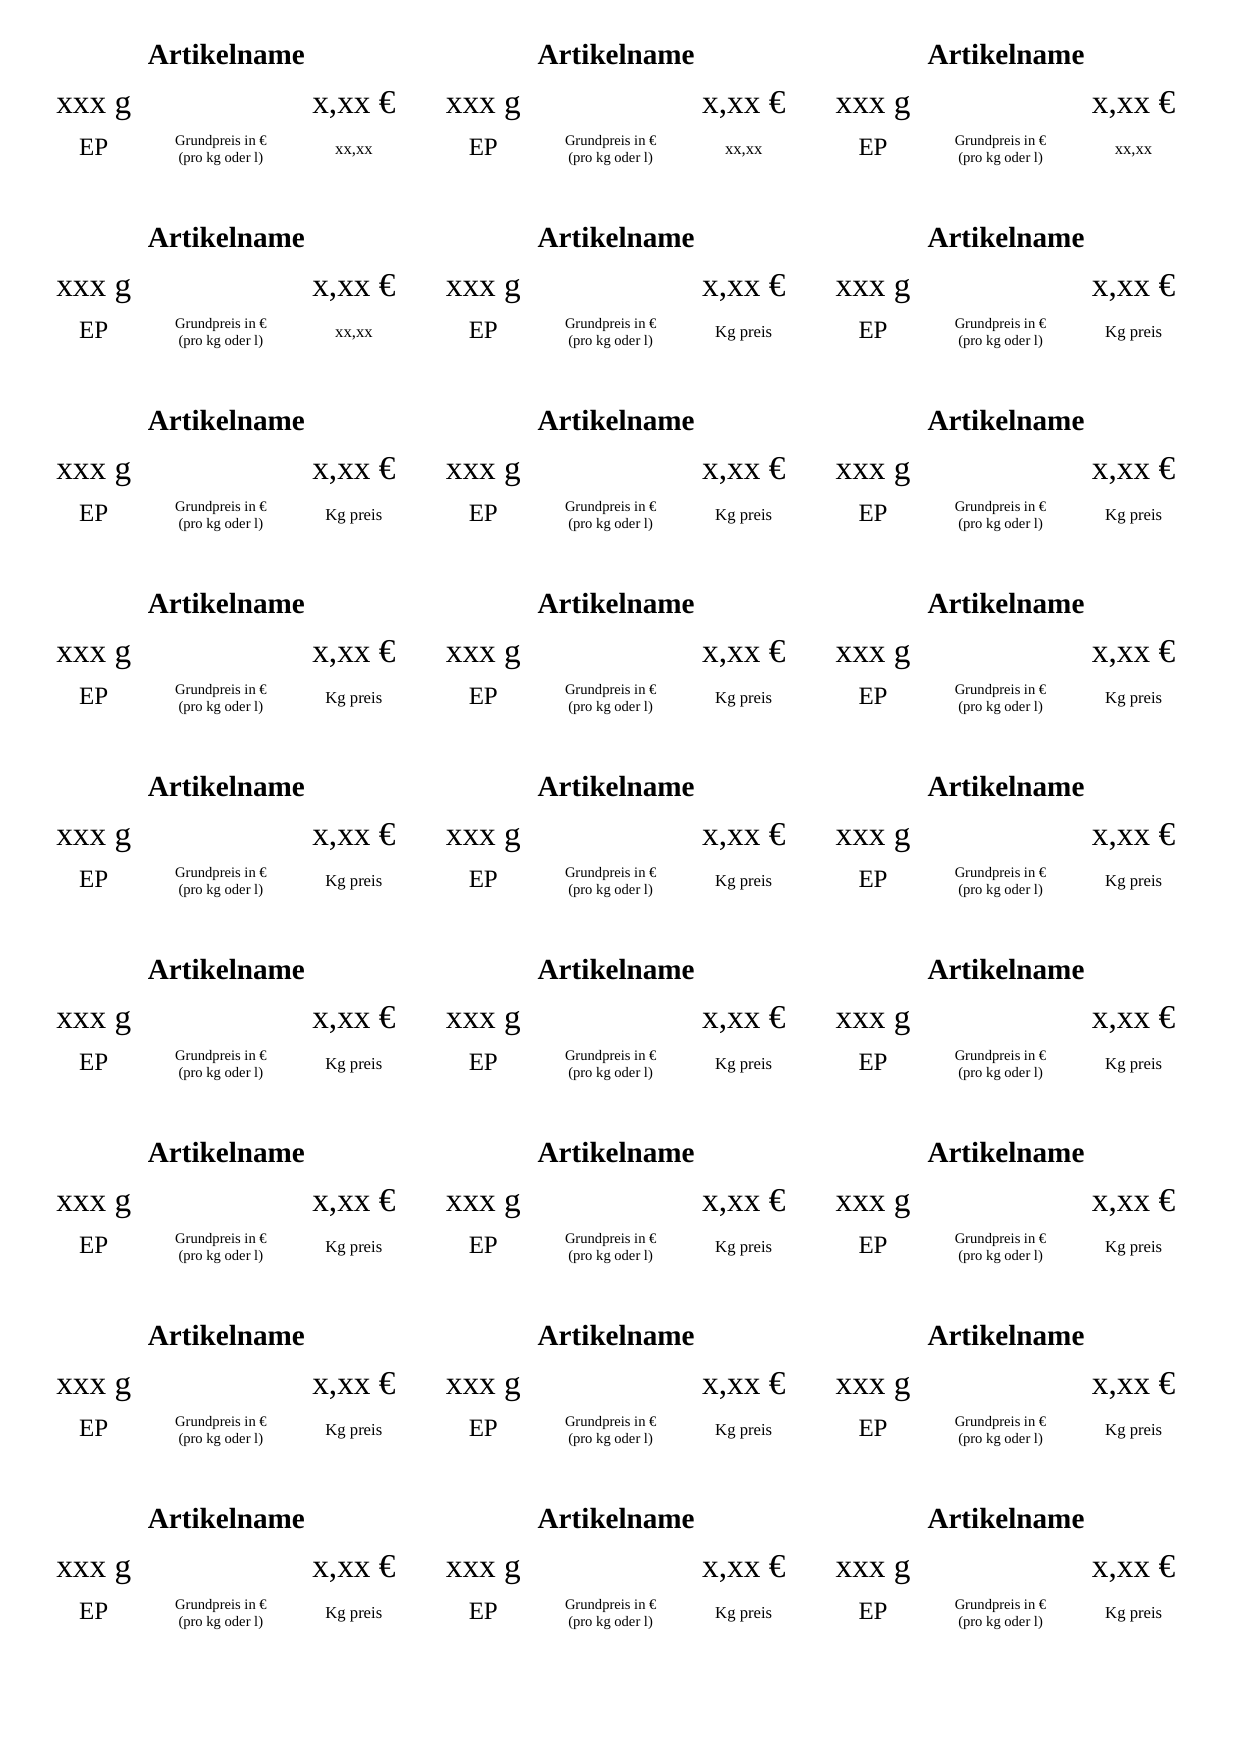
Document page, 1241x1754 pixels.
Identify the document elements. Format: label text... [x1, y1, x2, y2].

table_cell Kg preis [1075, 1224, 1199, 1269]
table_cell [933, 1174, 1075, 1224]
table_cell [154, 808, 296, 858]
table_cell xxx g [431, 1357, 543, 1407]
table_cell [35, 209, 425, 391]
table_cell Kg preis [1075, 492, 1199, 537]
table_cell Grundpreis in € (pro kg oder l) [933, 858, 1075, 903]
table_cell xxx g [41, 442, 153, 492]
table_cell [543, 991, 686, 1041]
table_cell xxx g [821, 808, 933, 858]
table_cell Grundpreis in € (pro kg oder l) [933, 492, 1075, 537]
table_header Artikelname [41, 580, 419, 625]
table_cell Grundpreis in € (pro kg oder l) [933, 1041, 1075, 1086]
table_cell EP [821, 1407, 933, 1452]
table_cell xxx g [41, 1540, 153, 1590]
table_cell [425, 1307, 815, 1489]
table_cell EP [431, 126, 543, 171]
table_cell Grundpreis in € (pro kg oder l) [543, 1407, 686, 1452]
table_cell Grundpreis in € (pro kg oder l) [154, 309, 296, 354]
table_cell [543, 259, 686, 309]
table_header Artikelname [821, 763, 1199, 808]
table_header Artikelname [431, 31, 809, 76]
table_header Artikelname [41, 31, 419, 76]
table_cell xxx g [821, 76, 933, 126]
table_header Artikelname [821, 946, 1199, 991]
table_header [815, 25, 1205, 208]
table_cell Grundpreis in € (pro kg oder l) [933, 1590, 1075, 1635]
table_cell EP [821, 675, 933, 720]
table_cell [543, 76, 686, 126]
table_cell Grundpreis in € (pro kg oder l) [933, 126, 1075, 171]
table_cell Kg preis [686, 1224, 809, 1269]
table_cell Kg preis [1075, 1041, 1199, 1086]
table_cell EP [41, 1041, 153, 1086]
table_cell Kg preis [296, 492, 419, 537]
table_cell EP [41, 1407, 153, 1452]
table_header Artikelname [431, 397, 809, 442]
table_cell x,xx € [1075, 76, 1199, 126]
table_header Artikelname [821, 1495, 1199, 1540]
table_cell x,xx € [296, 808, 419, 858]
table_cell xx,xx [1075, 126, 1199, 171]
table_cell xxx g [431, 1540, 543, 1590]
table_cell xxx g [431, 259, 543, 309]
table_cell xxx g [821, 1540, 933, 1590]
table_header Artikelname [431, 946, 809, 991]
table_cell xxx g [821, 625, 933, 675]
table_cell [35, 1307, 425, 1489]
table_cell EP [431, 309, 543, 354]
table_cell EP [821, 492, 933, 537]
table_cell [543, 1357, 686, 1407]
table_cell Kg preis [686, 1407, 809, 1452]
table_cell [35, 941, 425, 1123]
table_cell xxx g [821, 991, 933, 1041]
table_header Artikelname [821, 1312, 1199, 1357]
table_cell [933, 259, 1075, 309]
table_cell xxx g [41, 991, 153, 1041]
table_cell x,xx € [686, 76, 809, 126]
table_cell [933, 991, 1075, 1041]
table_cell x,xx € [1075, 808, 1199, 858]
table_cell EP [431, 675, 543, 720]
table_header Artikelname [41, 1312, 419, 1357]
table_cell EP [41, 126, 153, 171]
table_cell EP [821, 126, 933, 171]
table_cell Kg preis [686, 492, 809, 537]
table_cell [543, 1174, 686, 1224]
table_cell EP [431, 1224, 543, 1269]
table_header Artikelname [41, 397, 419, 442]
table_cell Kg preis [1075, 675, 1199, 720]
table_header Artikelname [431, 1495, 809, 1540]
table_cell [425, 209, 815, 391]
table_cell [933, 625, 1075, 675]
table_cell x,xx € [296, 1540, 419, 1590]
table_header Artikelname [41, 214, 419, 259]
table_cell x,xx € [296, 1357, 419, 1407]
table_cell EP [431, 1590, 543, 1635]
table_cell [154, 991, 296, 1041]
table_cell Grundpreis in € (pro kg oder l) [154, 1590, 296, 1635]
table_cell Grundpreis in € (pro kg oder l) [154, 126, 296, 171]
table_cell x,xx € [1075, 991, 1199, 1041]
table_cell xx,xx [296, 126, 419, 171]
table_cell [154, 1540, 296, 1590]
table_cell Grundpreis in € (pro kg oder l) [154, 492, 296, 537]
table_header Artikelname [821, 580, 1199, 625]
table_cell Kg preis [1075, 1590, 1199, 1635]
table_cell xxx g [41, 625, 153, 675]
table_cell xxx g [41, 259, 153, 309]
table_cell Grundpreis in € (pro kg oder l) [543, 492, 686, 537]
table_cell [35, 391, 425, 574]
table_cell x,xx € [1075, 625, 1199, 675]
table_header Artikelname [41, 1495, 419, 1540]
table_cell [35, 1490, 425, 1673]
table_cell [154, 625, 296, 675]
table_cell Grundpreis in € (pro kg oder l) [154, 1224, 296, 1269]
table_cell Kg preis [1075, 1407, 1199, 1452]
table_cell EP [41, 492, 153, 537]
table_header Artikelname [821, 1129, 1199, 1174]
table_cell Kg preis [686, 309, 809, 354]
table_cell [815, 1307, 1205, 1489]
table_cell Kg preis [296, 1041, 419, 1086]
table_cell x,xx € [296, 625, 419, 675]
table_cell x,xx € [296, 442, 419, 492]
table_header Artikelname [41, 946, 419, 991]
table_cell x,xx € [296, 259, 419, 309]
table_cell EP [41, 675, 153, 720]
table_cell Grundpreis in € (pro kg oder l) [543, 1224, 686, 1269]
table_cell Kg preis [686, 1041, 809, 1086]
table_header Artikelname [431, 580, 809, 625]
table_cell [815, 758, 1205, 941]
table_cell Kg preis [296, 1224, 419, 1269]
table_header Artikelname [821, 31, 1199, 76]
table_cell Grundpreis in € (pro kg oder l) [543, 675, 686, 720]
table_cell Grundpreis in € (pro kg oder l) [543, 1041, 686, 1086]
table_cell [425, 758, 815, 941]
table_cell xxx g [431, 808, 543, 858]
table_cell EP [821, 1590, 933, 1635]
table_cell xxx g [821, 442, 933, 492]
table_cell EP [41, 309, 153, 354]
table_cell [543, 808, 686, 858]
table_cell EP [41, 1590, 153, 1635]
table_cell [933, 1357, 1075, 1407]
table_header Artikelname [431, 214, 809, 259]
table_cell [35, 1124, 425, 1307]
table_cell Grundpreis in € (pro kg oder l) [154, 858, 296, 903]
table_cell EP [41, 1224, 153, 1269]
table_cell x,xx € [686, 808, 809, 858]
table_cell x,xx € [1075, 1357, 1199, 1407]
table_cell Grundpreis in € (pro kg oder l) [154, 675, 296, 720]
table_cell Grundpreis in € (pro kg oder l) [933, 675, 1075, 720]
table_cell [154, 1174, 296, 1224]
table_cell Grundpreis in € (pro kg oder l) [543, 309, 686, 354]
table_cell EP [431, 492, 543, 537]
table_cell x,xx € [296, 76, 419, 126]
table_cell Grundpreis in € (pro kg oder l) [933, 1224, 1075, 1269]
table_cell x,xx € [1075, 1174, 1199, 1224]
table_cell xxx g [821, 1174, 933, 1224]
table_cell xxx g [431, 1174, 543, 1224]
table_cell [933, 1540, 1075, 1590]
table_cell x,xx € [686, 1540, 809, 1590]
table_cell x,xx € [686, 1174, 809, 1224]
table_cell EP [821, 1041, 933, 1086]
table_header Artikelname [41, 1129, 419, 1174]
table_cell xxx g [821, 259, 933, 309]
table_cell Kg preis [296, 675, 419, 720]
table_cell [815, 941, 1205, 1123]
table_cell [154, 442, 296, 492]
table_cell xxx g [41, 76, 153, 126]
table_cell xxx g [41, 1357, 153, 1407]
table_cell [35, 575, 425, 757]
table_cell x,xx € [296, 991, 419, 1041]
table_header Artikelname [821, 214, 1199, 259]
table_cell x,xx € [686, 991, 809, 1041]
table_cell Kg preis [686, 675, 809, 720]
table_cell x,xx € [1075, 259, 1199, 309]
table_cell xxx g [821, 1357, 933, 1407]
table_header Artikelname [41, 763, 419, 808]
table_cell [425, 1490, 815, 1673]
table_cell xxx g [41, 1174, 153, 1224]
table_cell x,xx € [1075, 442, 1199, 492]
table_cell Grundpreis in € (pro kg oder l) [543, 126, 686, 171]
table_header Artikelname [431, 763, 809, 808]
table_cell EP [821, 1224, 933, 1269]
table_cell x,xx € [686, 259, 809, 309]
table_header [35, 25, 425, 208]
table_cell Grundpreis in € (pro kg oder l) [154, 1041, 296, 1086]
table_cell [425, 391, 815, 574]
table_cell EP [431, 858, 543, 903]
table_cell [543, 625, 686, 675]
table_cell Kg preis [1075, 858, 1199, 903]
table_cell Kg preis [296, 858, 419, 903]
table_cell EP [41, 858, 153, 903]
table_cell [425, 575, 815, 757]
table_cell [815, 391, 1205, 574]
table_cell Grundpreis in € (pro kg oder l) [543, 858, 686, 903]
table_cell x,xx € [686, 1357, 809, 1407]
table_header Artikelname [431, 1312, 809, 1357]
table_cell EP [431, 1041, 543, 1086]
table_cell [815, 1124, 1205, 1307]
table_cell xxx g [41, 808, 153, 858]
table_header Artikelname [431, 1129, 809, 1174]
table_cell [154, 259, 296, 309]
table_cell [425, 941, 815, 1123]
table_cell x,xx € [296, 1174, 419, 1224]
table_cell xxx g [431, 442, 543, 492]
table_cell xx,xx [686, 126, 809, 171]
table_header [425, 25, 815, 208]
table_cell [35, 758, 425, 941]
table_cell xxx g [431, 991, 543, 1041]
table_cell EP [431, 1407, 543, 1452]
table_cell Kg preis [296, 1590, 419, 1635]
table_cell Grundpreis in € (pro kg oder l) [933, 309, 1075, 354]
table_cell x,xx € [686, 442, 809, 492]
table_cell [425, 1124, 815, 1307]
table_cell Grundpreis in € (pro kg oder l) [933, 1407, 1075, 1452]
table_cell xxx g [431, 76, 543, 126]
table_cell Grundpreis in € (pro kg oder l) [154, 1407, 296, 1452]
table_cell xx,xx [296, 309, 419, 354]
table_cell Grundpreis in € (pro kg oder l) [543, 1590, 686, 1635]
table_cell [933, 442, 1075, 492]
table_cell [543, 1540, 686, 1590]
table_cell [933, 76, 1075, 126]
table_cell [154, 1357, 296, 1407]
table_cell [154, 76, 296, 126]
table_cell xxx g [431, 625, 543, 675]
table_cell EP [821, 309, 933, 354]
table_cell Kg preis [686, 1590, 809, 1635]
table_cell Kg preis [686, 858, 809, 903]
table_cell [815, 575, 1205, 757]
table_cell [543, 442, 686, 492]
table_cell x,xx € [1075, 1540, 1199, 1590]
table_cell Kg preis [1075, 309, 1199, 354]
table_header Artikelname [821, 397, 1199, 442]
table_cell Kg preis [296, 1407, 419, 1452]
table_cell EP [821, 858, 933, 903]
table_cell [815, 209, 1205, 391]
table_cell [933, 808, 1075, 858]
table_cell [815, 1490, 1205, 1673]
table_cell x,xx € [686, 625, 809, 675]
